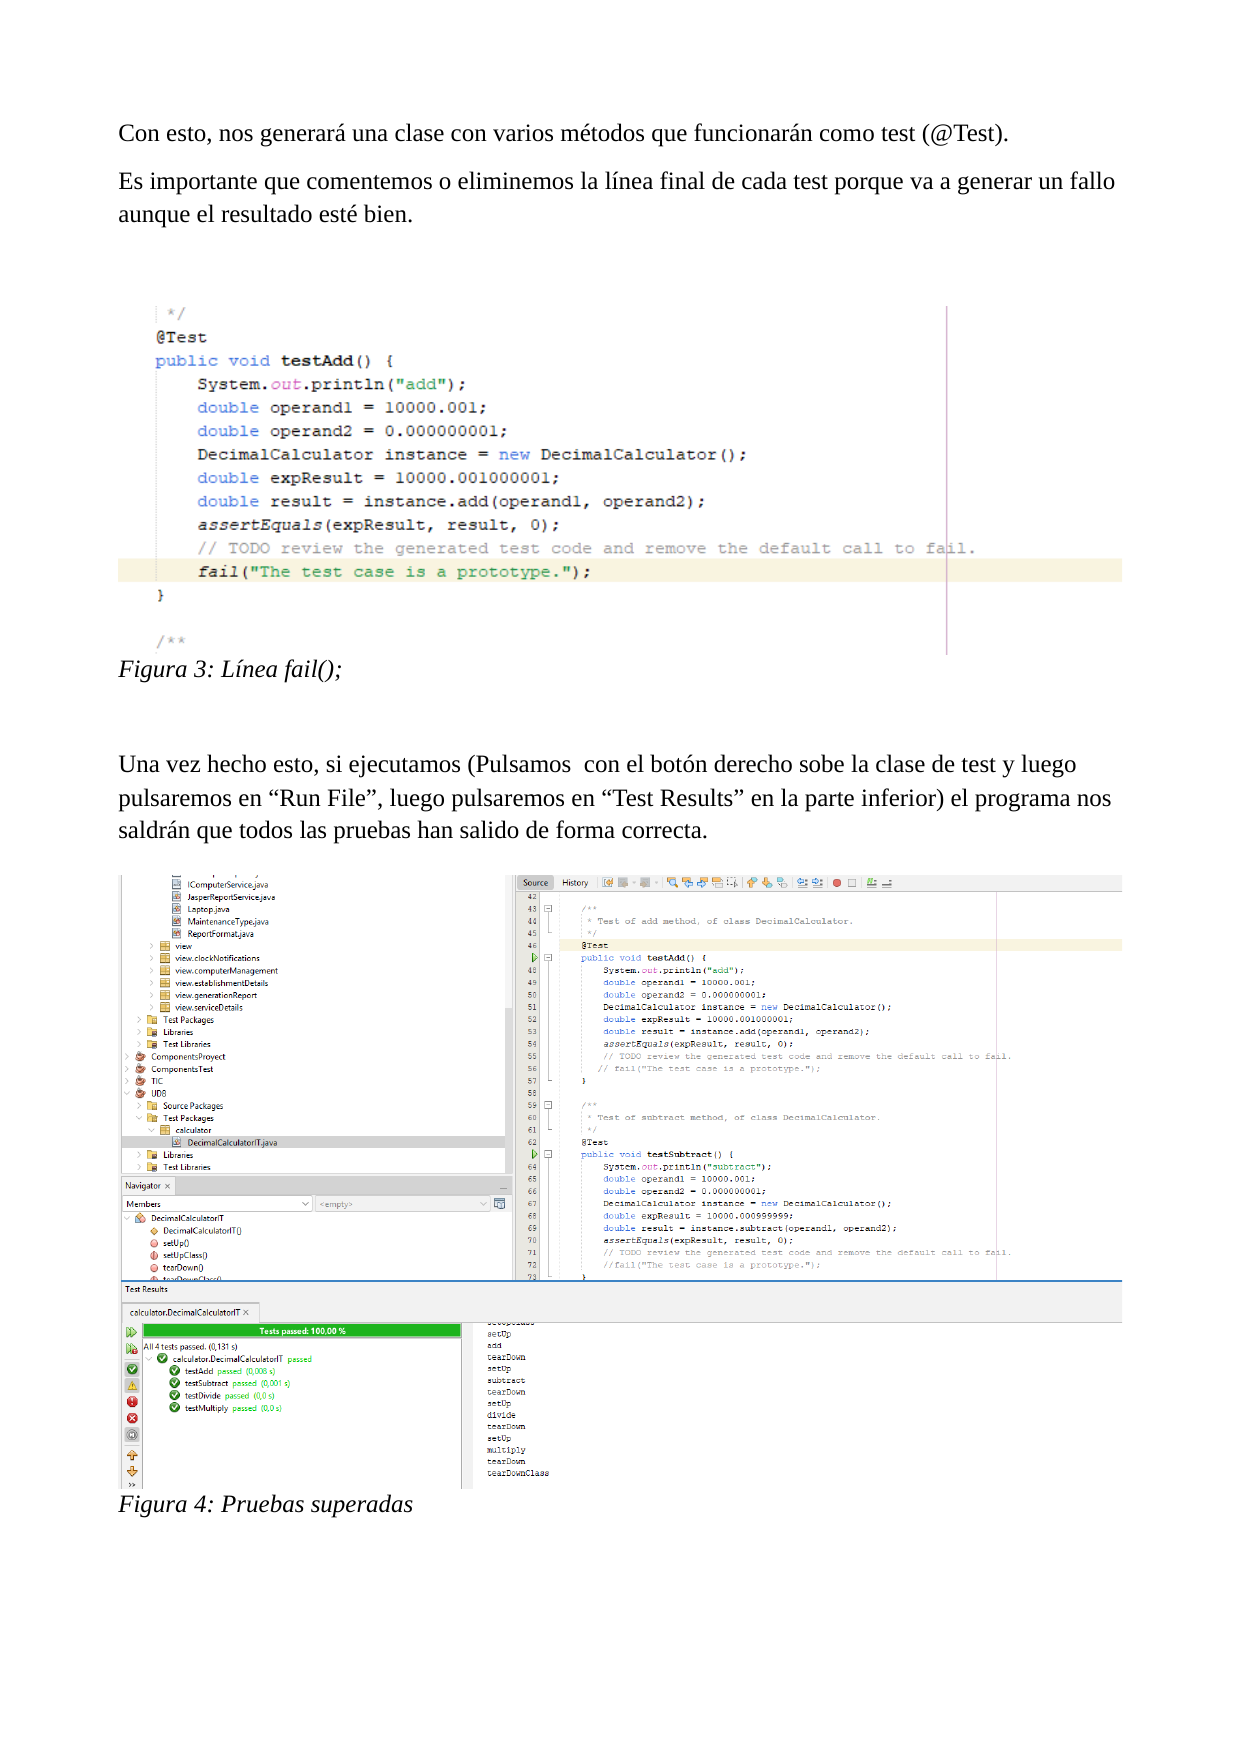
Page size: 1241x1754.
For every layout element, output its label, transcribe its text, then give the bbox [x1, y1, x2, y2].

picture [118, 306, 1123, 655]
picture [118, 875, 1123, 1489]
text Con esto, nos generará una clase con varios métodos que funcionarán como test (@Test). [118, 118, 1122, 147]
text Es importante que comentemos o eliminemos la línea final de cada test porque va a generar un fallo aunque el resultado esté bien. [118, 166, 1122, 227]
text Figura 3: Línea fail(); [118, 655, 1122, 683]
text Figura 4: Pruebas superadas [118, 1489, 1122, 1517]
text Una vez hecho esto, si ejecutamos (Pulsamos con el botón derecho sobe la clase de test y luego pulsaremos en “Run File”, luego pulsaremos en “Test Results” en la parte inferior) el programa nos saldrán que todos las pruebas han salido de forma correcta. [118, 749, 1122, 844]
